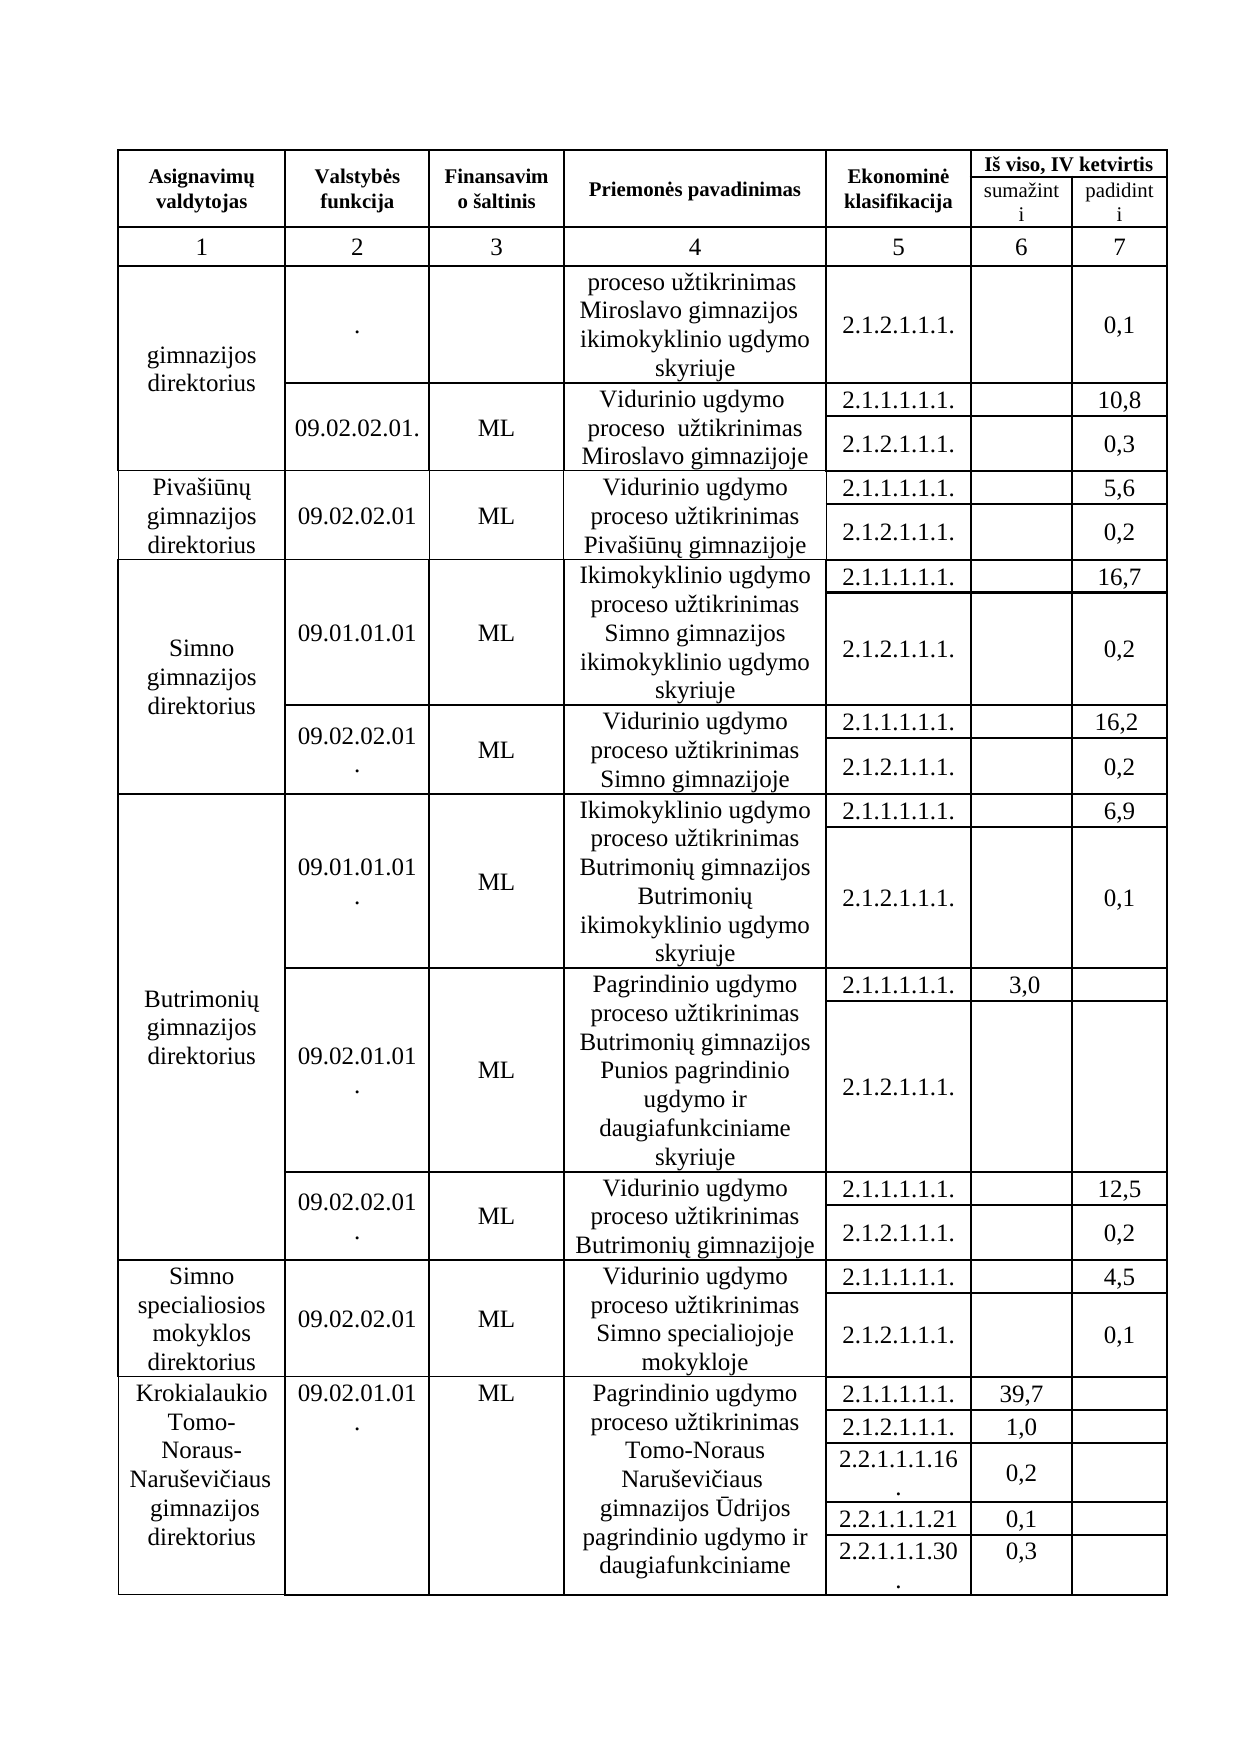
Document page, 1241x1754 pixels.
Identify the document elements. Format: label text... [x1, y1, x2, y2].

table_cell ML [430, 384, 563, 470]
table_cell 0,3 [1073, 417, 1166, 470]
table_cell 4 [565, 228, 825, 265]
table_cell 0,1 [972, 1503, 1071, 1534]
table_cell [972, 1261, 1071, 1292]
table_cell [972, 795, 1071, 826]
table_cell 10,8 [1073, 384, 1166, 415]
table_cell [1073, 969, 1166, 1000]
table_cell sumažinti [972, 178, 1071, 226]
table_cell Vidurinio ugdymo proceso užtikrinimas Simno specialiojoje mokykloje [565, 1261, 825, 1376]
table_cell 0,2 [1073, 1206, 1166, 1259]
table_cell Pagrindinio ugdymo proceso užtikrinimas Tomo-Noraus Naruševičiaus gimnazijos Ūdrijos pagrindinio ugdymo ir daugiafunkciniame [565, 1377, 825, 1594]
table_cell 2.1.2.1.1.1. [827, 417, 970, 470]
table_cell 2.1.2.1.1.1. [827, 1206, 970, 1259]
table_cell 6,9 [1073, 795, 1166, 826]
table_cell ML [430, 1377, 563, 1594]
table_cell 09.01.01.01 [286, 560, 428, 704]
table_cell 09.02.02.01. [286, 706, 428, 793]
table_cell [972, 561, 1071, 591]
table_cell ML [430, 795, 563, 967]
table_cell ML [430, 706, 563, 793]
table_header Finansavimo šaltinis [430, 151, 563, 226]
table_cell 0,2 [1073, 594, 1166, 704]
table_cell 1 [119, 228, 284, 265]
table_cell 2 [286, 228, 428, 265]
table_cell 09.02.02.01. [286, 384, 428, 470]
table_cell Vidurinio ugdymo proceso užtikrinimas Simno gimnazijoje [565, 706, 825, 793]
table_cell 16,7 [1073, 561, 1166, 591]
table_cell 2.1.1.1.1.1. [827, 1378, 970, 1409]
table_cell 09.02.01.01. [286, 1377, 428, 1594]
table_cell gimnazijos direktorius [119, 267, 284, 470]
table_cell [972, 739, 1071, 793]
table_header Valstybės funkcija [286, 151, 428, 226]
table_cell [972, 1002, 1071, 1171]
table_cell Simno specialiosios mokyklos direktorius [119, 1261, 284, 1376]
table_cell [972, 417, 1071, 470]
table_cell 12,5 [1073, 1173, 1166, 1203]
table_cell [972, 472, 1071, 503]
table_header Iš viso, IV ketvirtis [972, 151, 1166, 176]
table_cell 09.02.02.01. [286, 1173, 428, 1259]
table_cell . [286, 267, 428, 382]
table_cell 3 [430, 228, 563, 265]
table_cell 2.1.1.1.1.1. [827, 384, 970, 415]
table_cell ML [430, 471, 563, 558]
table_cell 7 [1073, 228, 1166, 265]
table_cell ML [430, 560, 563, 704]
table_cell [972, 384, 1071, 415]
table_cell 2.1.2.1.1.1. [827, 1294, 970, 1376]
table_cell [972, 706, 1071, 737]
table_cell proceso užtikrinimas Miroslavo gimnazijos ikimokyklinio ugdymo skyriuje [565, 267, 825, 382]
table_cell [1073, 1411, 1166, 1442]
table_cell 0,2 [972, 1444, 1071, 1501]
table_cell [972, 594, 1071, 704]
table_cell Butrimonių gimnazijos direktorius [119, 795, 284, 1259]
table_cell Pagrindinio ugdymo proceso užtikrinimas Butrimonių gimnazijos Punios pagrindinio ugdymo ir daugiafunkciniame skyriuje [565, 969, 825, 1171]
table_cell [1073, 1503, 1166, 1534]
table_cell 16,2 [1073, 706, 1166, 737]
table_header Priemonės pavadinimas [565, 151, 825, 226]
table_cell [430, 267, 563, 382]
table_cell Pivašiūnų gimnazijos direktorius [119, 471, 284, 558]
table_cell 2.1.2.1.1.1. [827, 828, 970, 967]
table_cell 2.1.1.1.1.1. [827, 795, 970, 826]
table_cell [972, 1206, 1071, 1259]
table_cell 2.1.2.1.1.1. [827, 739, 970, 793]
table_cell ML [430, 969, 563, 1171]
table_cell [972, 828, 1071, 967]
table_cell 39,7 [972, 1378, 1071, 1409]
table_cell 2.1.2.1.1.1. [827, 594, 970, 704]
table_cell 2.2.1.1.1.16. [827, 1444, 970, 1501]
table_cell 2.1.1.1.1.1. [827, 1261, 970, 1292]
table_cell 2.1.1.1.1.1. [827, 1173, 970, 1203]
table_cell 1,0 [972, 1411, 1071, 1442]
table_cell 2.1.1.1.1.1. [827, 969, 970, 1000]
table_cell 2.1.1.1.1.1. [827, 706, 970, 737]
table_cell [972, 267, 1071, 382]
table_cell 2.1.1.1.1.1. [827, 561, 970, 591]
table_cell 0,1 [1073, 828, 1166, 967]
table_cell [1073, 1378, 1166, 1409]
table_cell 2.1.2.1.1.1. [827, 1411, 970, 1442]
table_header Ekonominė klasifikacija [827, 151, 970, 226]
table_cell 6 [972, 228, 1071, 265]
table_cell 2.1.2.1.1.1. [827, 267, 970, 382]
table_cell Simno gimnazijos direktorius [119, 560, 284, 793]
table_cell 0,1 [1073, 1294, 1166, 1376]
table_cell [1073, 1002, 1166, 1171]
table_cell 09.02.02.01 [286, 471, 429, 558]
table_cell [972, 1294, 1071, 1376]
table_cell ML [430, 1261, 563, 1376]
table_cell Ikimokyklinio ugdymo proceso užtikrinimas Butrimonių gimnazijos Butrimonių ikimokyklinio ugdymo skyriuje [565, 795, 825, 967]
table_cell [1073, 1444, 1166, 1501]
table_cell padidinti [1073, 178, 1166, 226]
table_cell 0,3 [972, 1536, 1071, 1594]
table_cell 2.2.1.1.1.30. [827, 1536, 970, 1594]
table_cell Vidurinio ugdymo proceso užtikrinimas Miroslavo gimnazijoje [565, 384, 825, 470]
table_cell [972, 505, 1071, 558]
table_cell 09.02.01.01. [286, 969, 428, 1171]
table_cell 5 [827, 228, 970, 265]
table_cell Vidurinio ugdymo proceso užtikrinimas Pivašiūnų gimnazijoje [564, 471, 826, 558]
table_cell Ikimokyklinio ugdymo proceso užtikrinimas Simno gimnazijos ikimokyklinio ugdymo skyriuje [565, 560, 825, 704]
table_cell 0,2 [1073, 505, 1166, 558]
table_cell 0,1 [1073, 267, 1166, 382]
table_cell 0,2 [1073, 739, 1166, 793]
table_cell 3,0 [972, 969, 1071, 1000]
table_cell Vidurinio ugdymo proceso užtikrinimas Butrimonių gimnazijoje [565, 1173, 825, 1259]
table_cell 4,5 [1073, 1261, 1166, 1292]
table_cell [972, 1173, 1071, 1203]
table_cell ML [430, 1173, 563, 1259]
table_cell 2.2.1.1.1.21 [827, 1503, 970, 1534]
table_cell [1073, 1536, 1166, 1594]
table_cell 09.01.01.01. [286, 795, 428, 967]
table_header Asignavimų valdytojas [119, 151, 284, 226]
table_cell 2.1.1.1.1.1. [827, 472, 970, 503]
table_cell 2.1.2.1.1.1. [827, 505, 970, 558]
table_cell Krokialaukio Tomo-Noraus-Naruševičiaus gimnazijos direktorius [119, 1377, 284, 1594]
table_cell 5,6 [1073, 472, 1166, 503]
table_cell 09.02.02.01 [286, 1261, 428, 1376]
table_cell 2.1.2.1.1.1. [827, 1002, 970, 1171]
